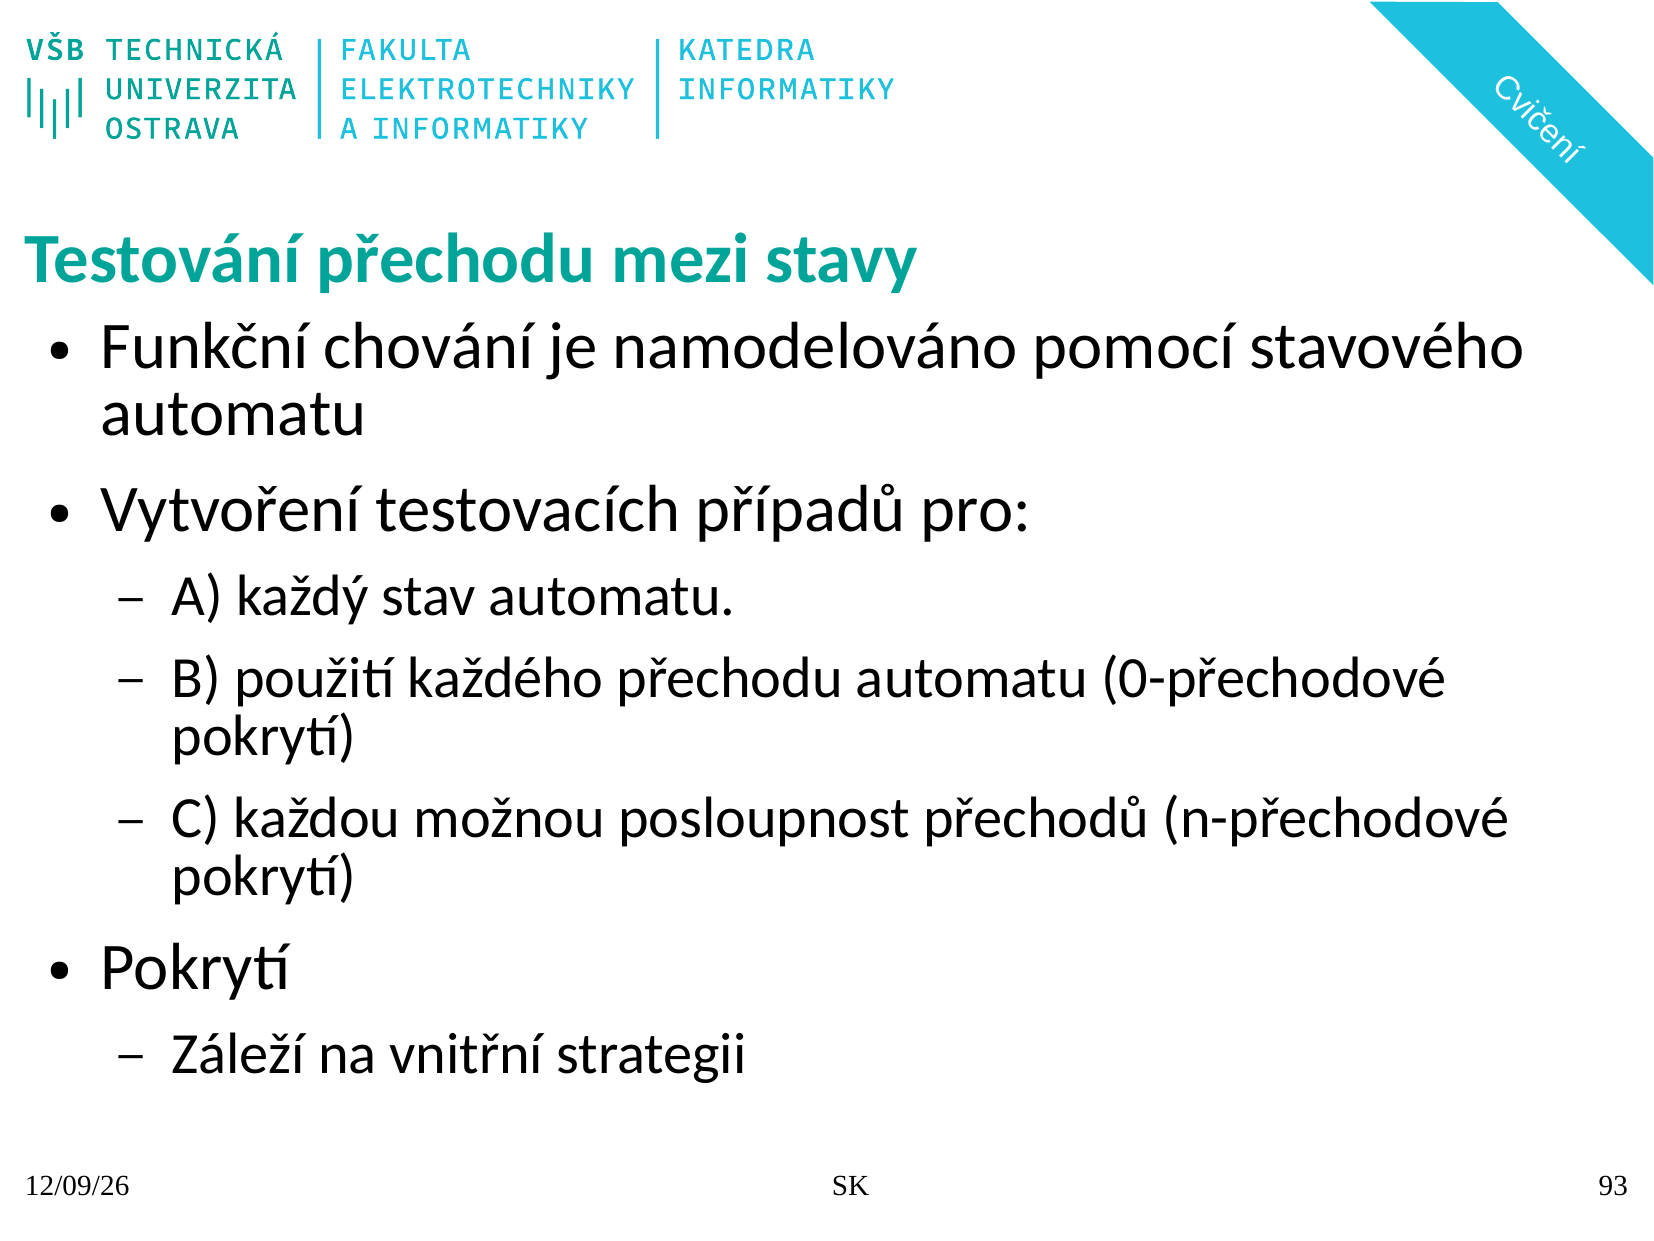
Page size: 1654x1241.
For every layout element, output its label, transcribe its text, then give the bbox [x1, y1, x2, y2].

picture [26, 31, 894, 139]
title Testování přechodu mezi stavy [24, 169, 1629, 300]
text_box Cvičení [1369, 1, 1654, 286]
list Funkční chování je namodelováno pomocí stavového automatu Vytvoření testovacích případů pro: A) každý stav automatu. B) použití každého přechodu automatu (0-přechodové pokrytí) C) každou možnou posloupnost přechodů (n-přechodové pokrytí) Pokrytí Záleží na vnitřní strategii [30, 318, 1629, 1146]
